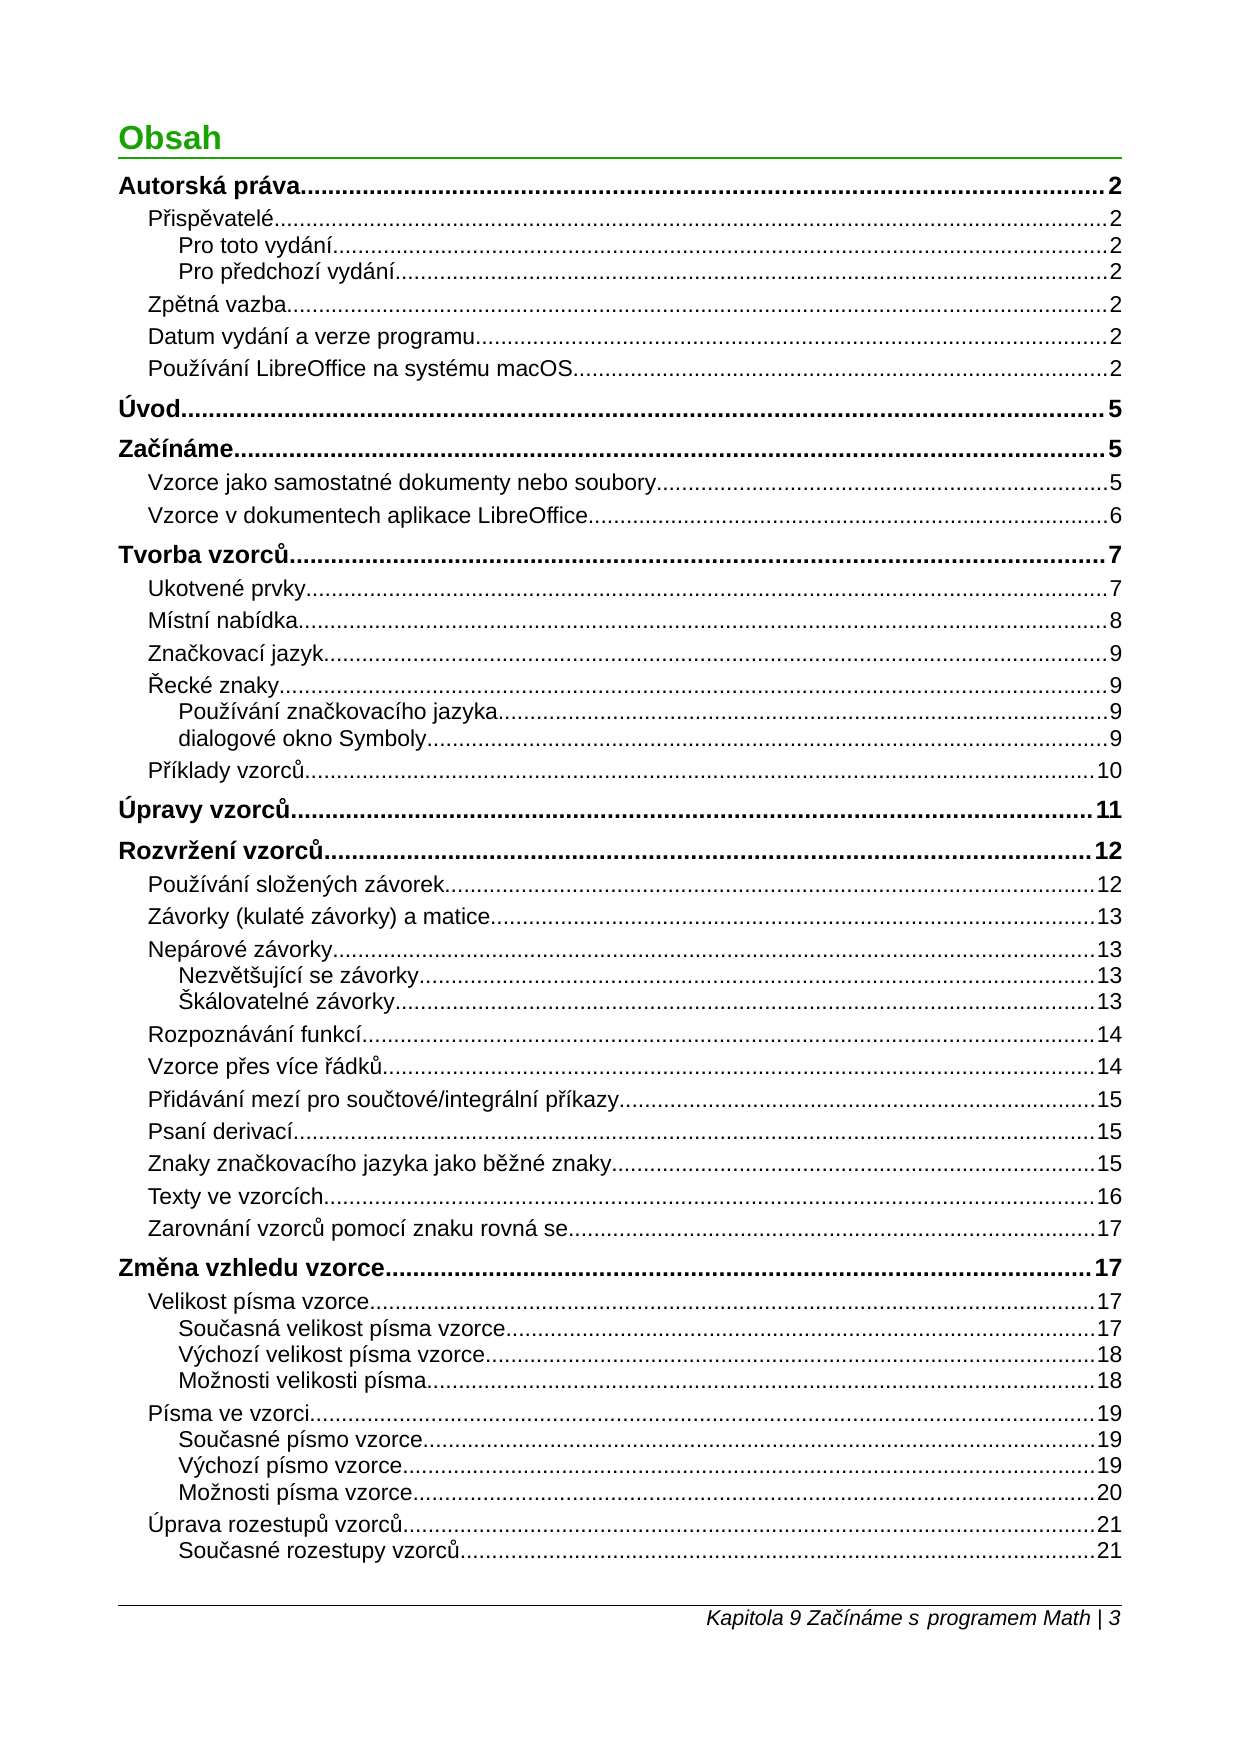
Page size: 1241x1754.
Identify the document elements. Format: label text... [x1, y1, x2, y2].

text Začínáme 5 [118, 434, 1122, 463]
text Současné rozestupy vzorců 21 [178, 1537, 1122, 1564]
text Zpětná vazba 2 [148, 291, 1122, 317]
text Nepárové závorky 13 [148, 936, 1122, 962]
text Příklady vzorců 10 [148, 757, 1122, 783]
text Úpravy vzorců 11 [118, 795, 1122, 824]
text Znaky značkovacího jazyka jako běžné znaky 15 [148, 1150, 1122, 1177]
text Ukotvené prvky 7 [148, 575, 1122, 601]
text Úprava rozestupů vzorců 21 [148, 1511, 1122, 1537]
text Řecké znaky 9 [148, 672, 1122, 698]
text Přispěvatelé 2 [148, 205, 1122, 232]
text Závorky (kulaté závorky) a matice 13 [148, 903, 1122, 929]
text Současné písmo vzorce 19 [178, 1426, 1122, 1452]
text Místní nabídka 8 [148, 607, 1122, 633]
text Pro toto vydání 2 [178, 232, 1122, 258]
text Rozpoznávání funkcí 14 [148, 1021, 1122, 1047]
text Nezvětšující se závorky 13 [178, 962, 1122, 988]
subtitle Obsah [118, 118, 1122, 157]
text Používání značkovacího jazyka 9 [178, 698, 1122, 724]
text Texty ve vzorcích 16 [148, 1183, 1122, 1209]
text Zarovnání vzorců pomocí znaku rovná se 17 [148, 1215, 1122, 1241]
text Výchozí písmo vzorce 19 [178, 1452, 1122, 1479]
text Možnosti velikosti písma 18 [178, 1367, 1122, 1394]
text Používání LibreOffice na systému macOS 2 [148, 355, 1122, 382]
text Rozvržení vzorců 12 [118, 836, 1122, 865]
text Možnosti písma vzorce 20 [178, 1479, 1122, 1505]
text Přidávání mezí pro součtové/integrální příkazy 15 [148, 1086, 1122, 1112]
text Velikost písma vzorce 17 [148, 1288, 1122, 1314]
text Změna vzhledu vzorce 17 [118, 1253, 1122, 1282]
text Vzorce jako samostatné dokumenty nebo soubory 5 [148, 469, 1122, 496]
text Vzorce přes více řádků 14 [148, 1053, 1122, 1079]
text Současná velikost písma vzorce 17 [178, 1314, 1122, 1341]
text Výchozí velikost písma vzorce 18 [178, 1341, 1122, 1367]
text Značkovací jazyk 9 [148, 639, 1122, 666]
text Úvod 5 [118, 394, 1122, 422]
text Používání složených závorek 12 [148, 871, 1122, 897]
text Pro předchozí vydání 2 [178, 258, 1122, 284]
text Autorská práva 2 [118, 171, 1122, 199]
text Písma ve vzorci 19 [148, 1400, 1122, 1426]
text dialogové okno Symboly 9 [178, 724, 1122, 751]
text Tvorba vzorců 7 [118, 540, 1122, 569]
text Datum vydání a verze programu 2 [148, 323, 1122, 349]
text Vzorce v dokumentech aplikace LibreOffice 6 [148, 502, 1122, 528]
text Škálovatelné závorky 13 [178, 988, 1122, 1015]
text Psaní derivací 15 [148, 1118, 1122, 1144]
